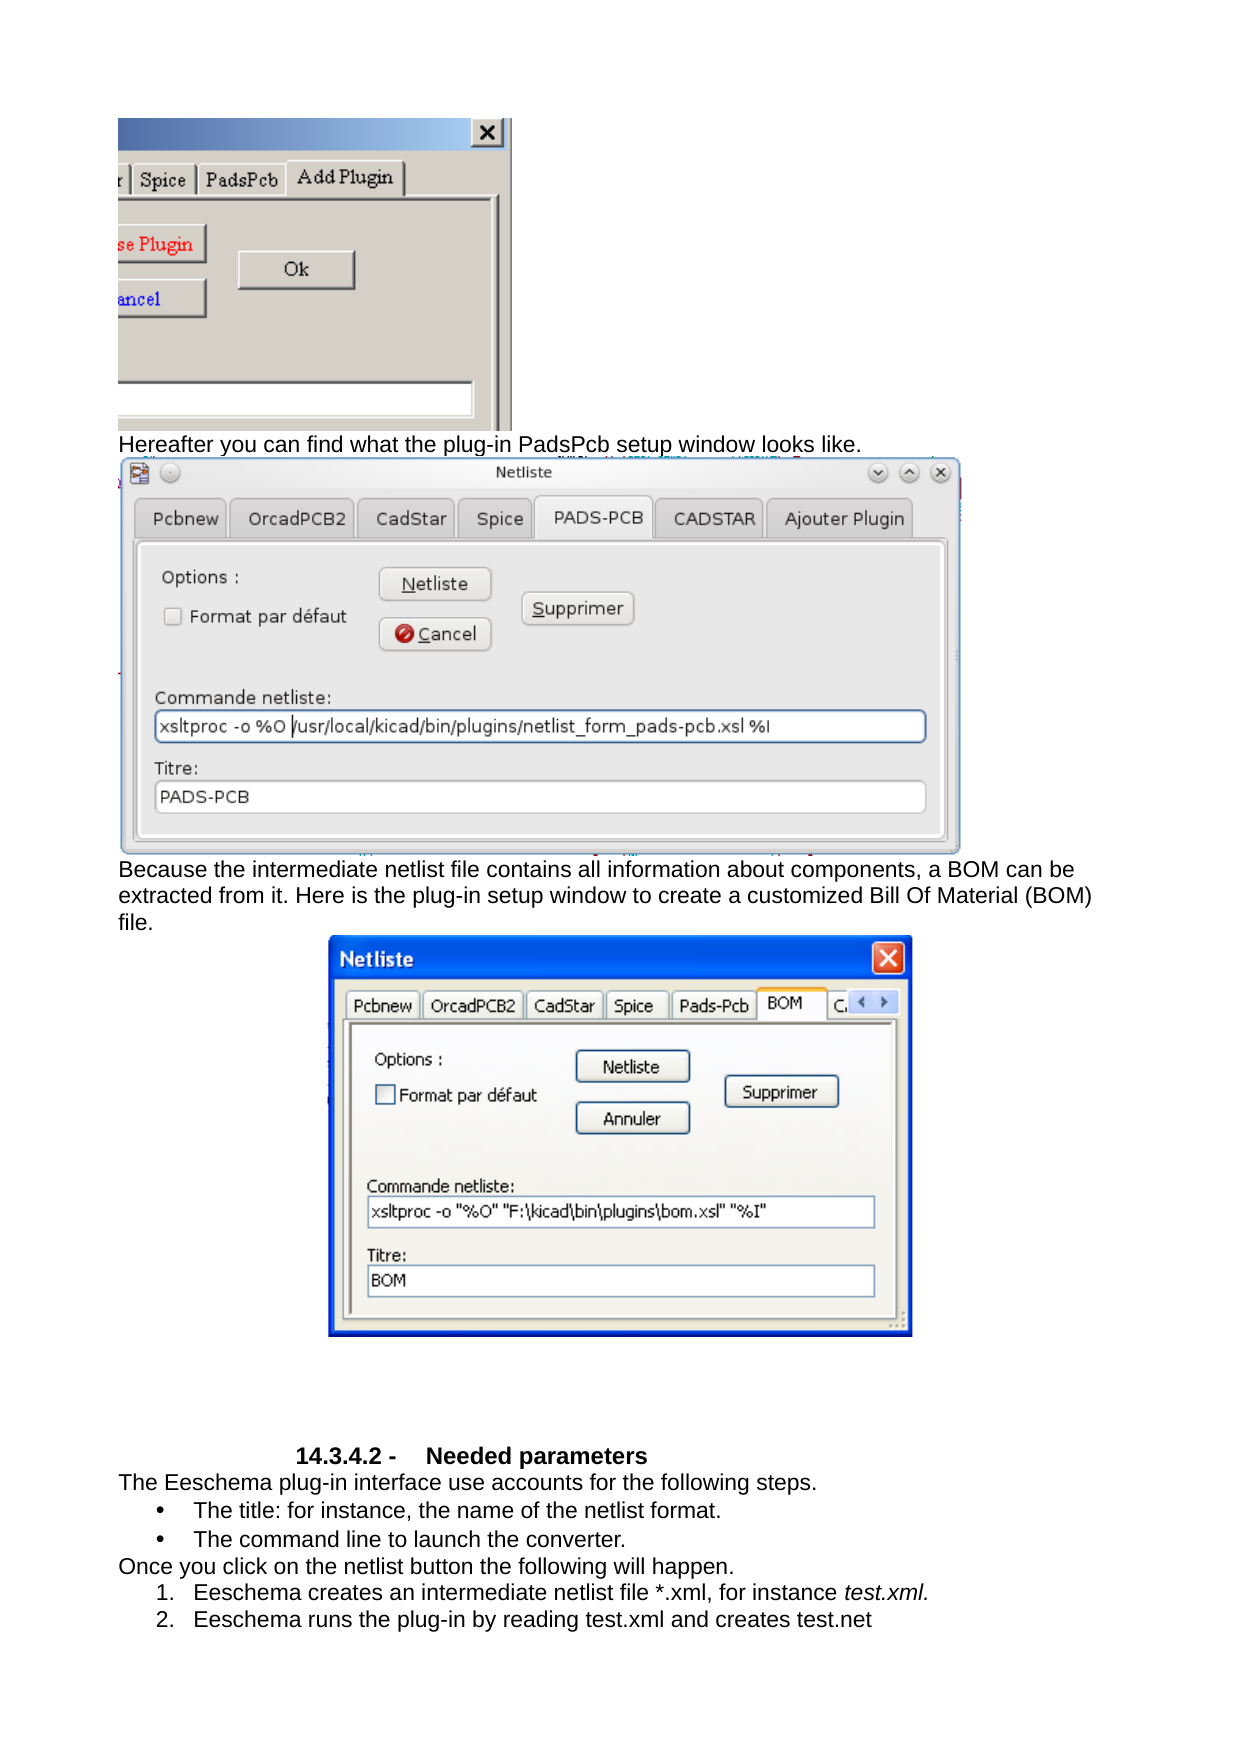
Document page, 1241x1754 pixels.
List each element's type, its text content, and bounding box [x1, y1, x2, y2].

picture [327, 935, 913, 1337]
picture [118, 118, 512, 431]
list The title: for instance, the name of the netlist format. [156, 1496, 1122, 1524]
text Hereafter you can find what the plug-in PadsPcb setup window looks like. [118, 431, 1122, 457]
text Because the intermediate netlist file contains all information about components, a BOM can be extracted from it. Here is the plug-in setup window to create a customized Bill Of Material (BOM) file. [118, 856, 1122, 935]
list The command line to launch the converter. [156, 1524, 1122, 1553]
text Once you click on the netlist button the following will happen. [118, 1553, 1122, 1579]
picture [118, 456, 962, 856]
subtitle Needed parameters [295, 1442, 1122, 1469]
text The Eeschema plug-in interface use accounts for the following steps. [118, 1469, 1122, 1496]
list Eeschema runs the plug-in by reading test.xml and creates test.net [156, 1606, 1122, 1632]
list Eeschema creates an intermediate netlist file *.xml, for instance test.xml. [156, 1579, 1122, 1606]
